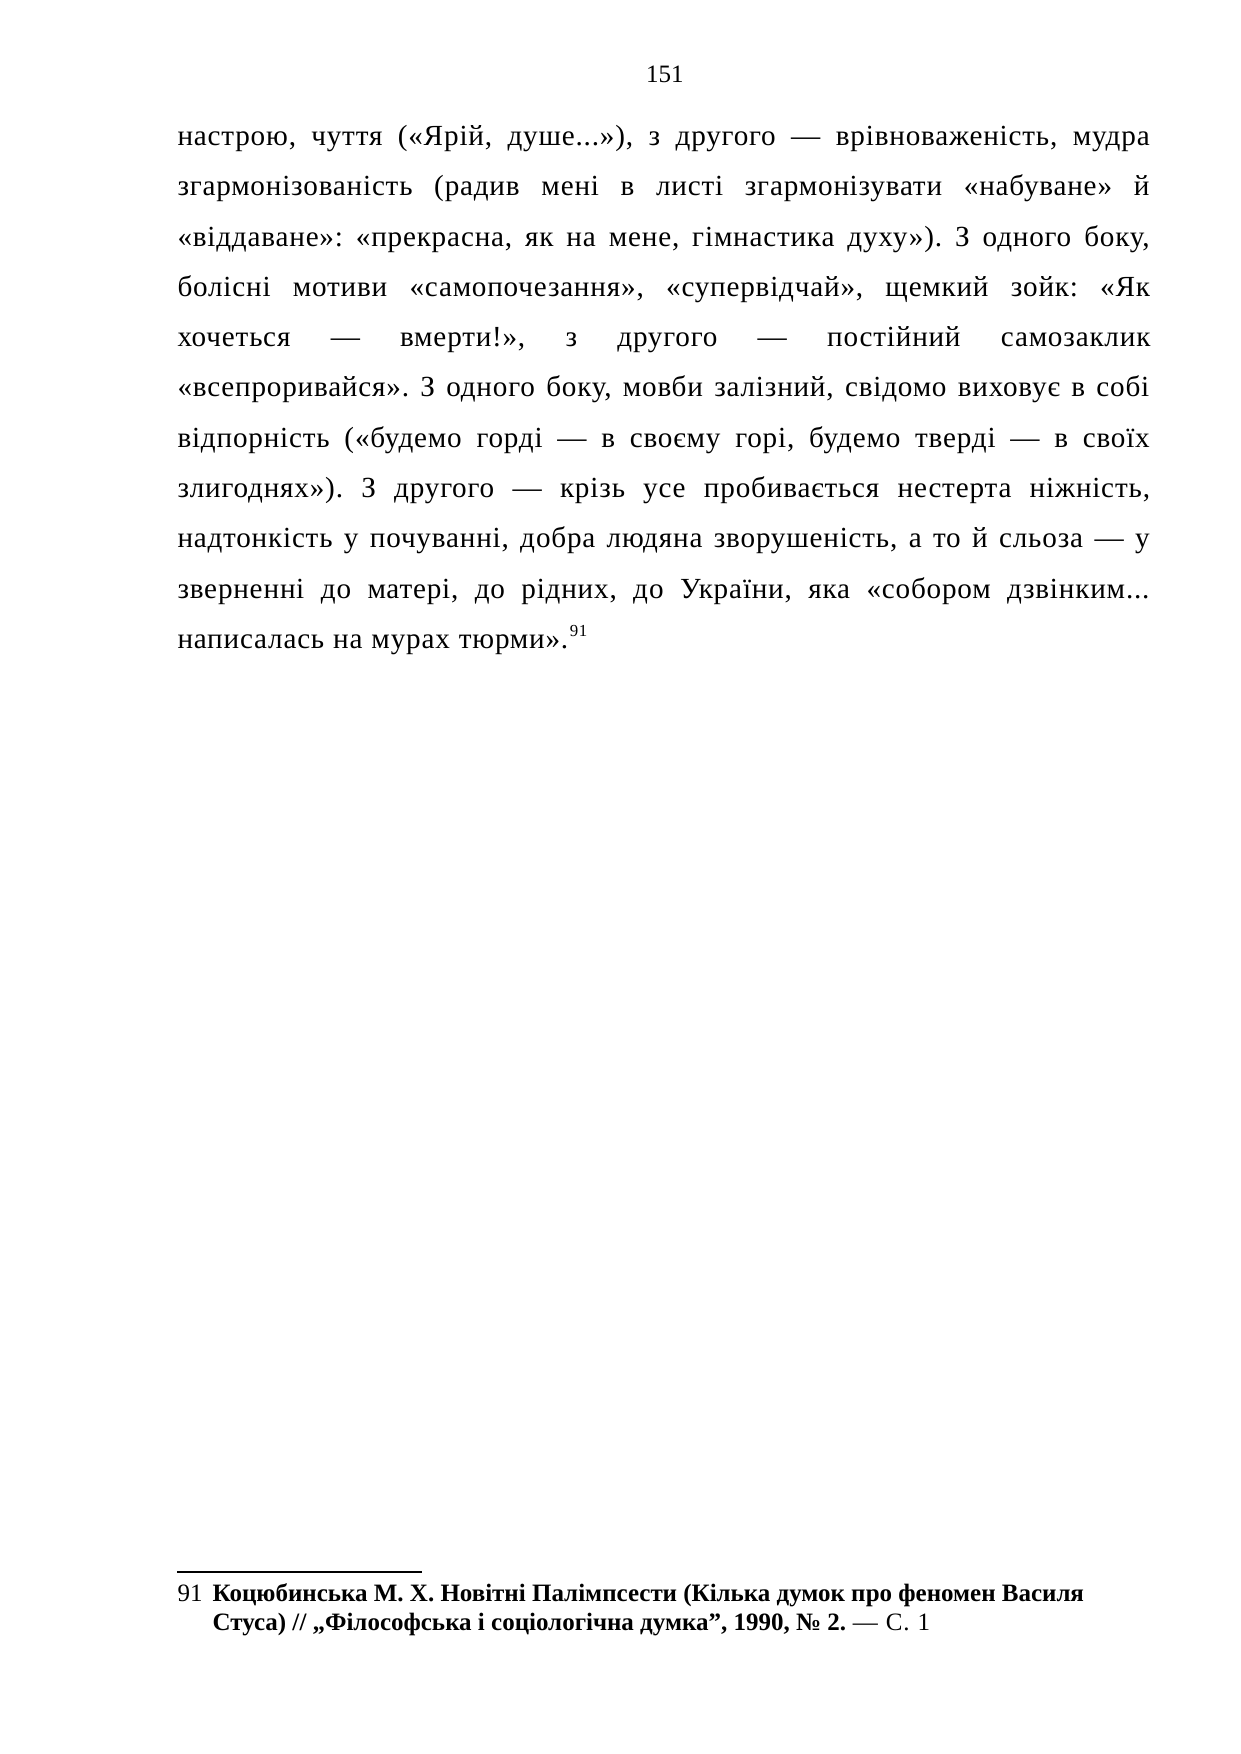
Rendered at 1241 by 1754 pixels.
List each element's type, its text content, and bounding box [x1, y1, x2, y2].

text настрою, чуття («Ярій, душе...»), з другого — врівноваженість, мудра згармонізованість (радив мені в листі згармонізувати «набуване» й «віддаване»: «прекрасна, як на мене, гімнастика духу»). З одного боку, болісні мотиви «самопочезання», «супервідчай», щемкий зойк: «Як хочеться — вмерти!», з другого — постійний самозаклик «всепроривайся». З одного боку, мовби залізний, свідомо виховує в собі відпорність («будемо горді — в своєму горі, будемо тверді — в своїх злигоднях»). З другого — крізь усе пробивається нестерта ніжність, надтонкість у почуванні, добра людяна зворушеність, а то й сльоза — у зверненні до матері, до рідних, до України, яка «собором дзвінким... написалась на мурах тюрми». [177, 118, 1152, 655]
text Коцюбинська М. Х. Новітні Палімпсести (Кілька думок про феномен Василя Стуса) // „Філософська і соціологічна думка”, 1990, № 2. — C. 1 [177, 1578, 1152, 1636]
